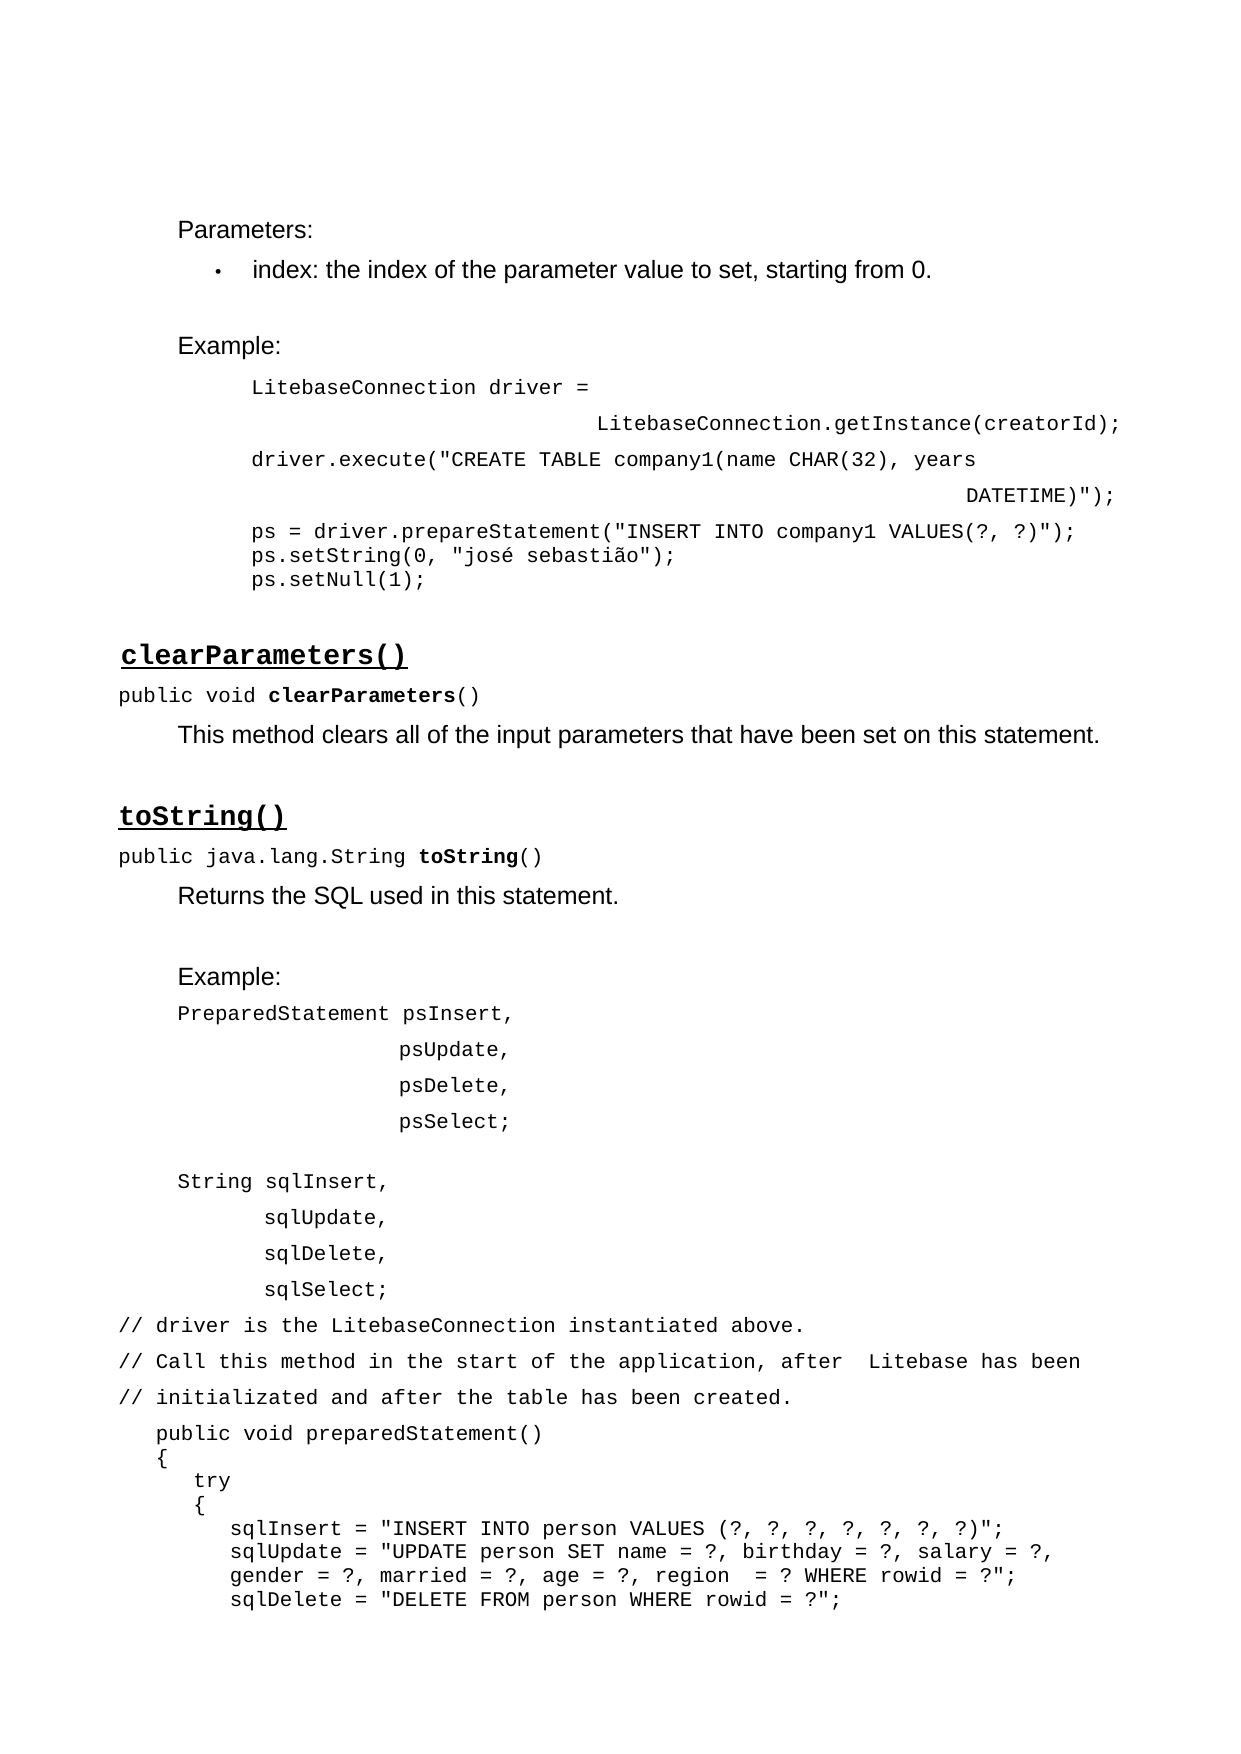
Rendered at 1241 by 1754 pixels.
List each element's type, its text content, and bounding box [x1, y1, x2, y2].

text LitebaseConnection.getInstance(creatorId); [177, 413, 1122, 437]
text sqlSelect; [177, 1279, 1122, 1303]
list Returns the SQL used in this statement. [177, 882, 1122, 910]
text psDelete, [177, 1075, 1122, 1099]
list Example: [177, 963, 1122, 991]
text public void preparedStatement() { try { sqlInsert = "INSERT INTO person VALUES (?, ?, ?, ?, ?, ?, ?)"; sqlUpdate = "UPDATE person SET name = ?, birthday = ?, salary = ?, gender = ?, married = ?, age = ?, region = ? WHERE rowid = ?"; sqlDelete = "DELETE FROM person WHERE rowid = ?"; [118, 1423, 1122, 1612]
text public void clearParameters() [118, 685, 1122, 709]
subtitle clearParameters() [121, 641, 1122, 673]
text // initializated and after the table has been created. [118, 1387, 1122, 1411]
text psUpdate, [177, 1039, 1122, 1063]
text ps = driver.prepareStatement("INSERT INTO company1 VALUES(?, ?)"); ps.setString(0, "josé sebastião"); ps.setNull(1); [177, 521, 1122, 592]
text String sqlInsert, [177, 1147, 1122, 1194]
subtitle Example: [177, 332, 1122, 360]
text PreparedStatement psInsert, [177, 1003, 1122, 1027]
text driver.execute("CREATE TABLE company1(name CHAR(32), years [177, 449, 1122, 473]
text public java.lang.String toString() [118, 846, 1122, 870]
text LitebaseConnection driver = [177, 372, 1122, 401]
text sqlDelete, [177, 1243, 1122, 1267]
text psSelect; [177, 1111, 1122, 1135]
subtitle toString() [118, 802, 1122, 834]
subtitle Parameters: [177, 216, 1122, 244]
text // Call this method in the start of the application, after Litebase has been [118, 1351, 1122, 1375]
text // driver is the LitebaseConnection instantiated above. [118, 1315, 1122, 1339]
text DATETIME)"); [177, 485, 1122, 509]
list This method clears all of the input parameters that have been set on this statement. [177, 721, 1122, 749]
list index: the index of the parameter value to set, starting from 0. [215, 256, 1122, 284]
text sqlUpdate, [177, 1207, 1122, 1231]
